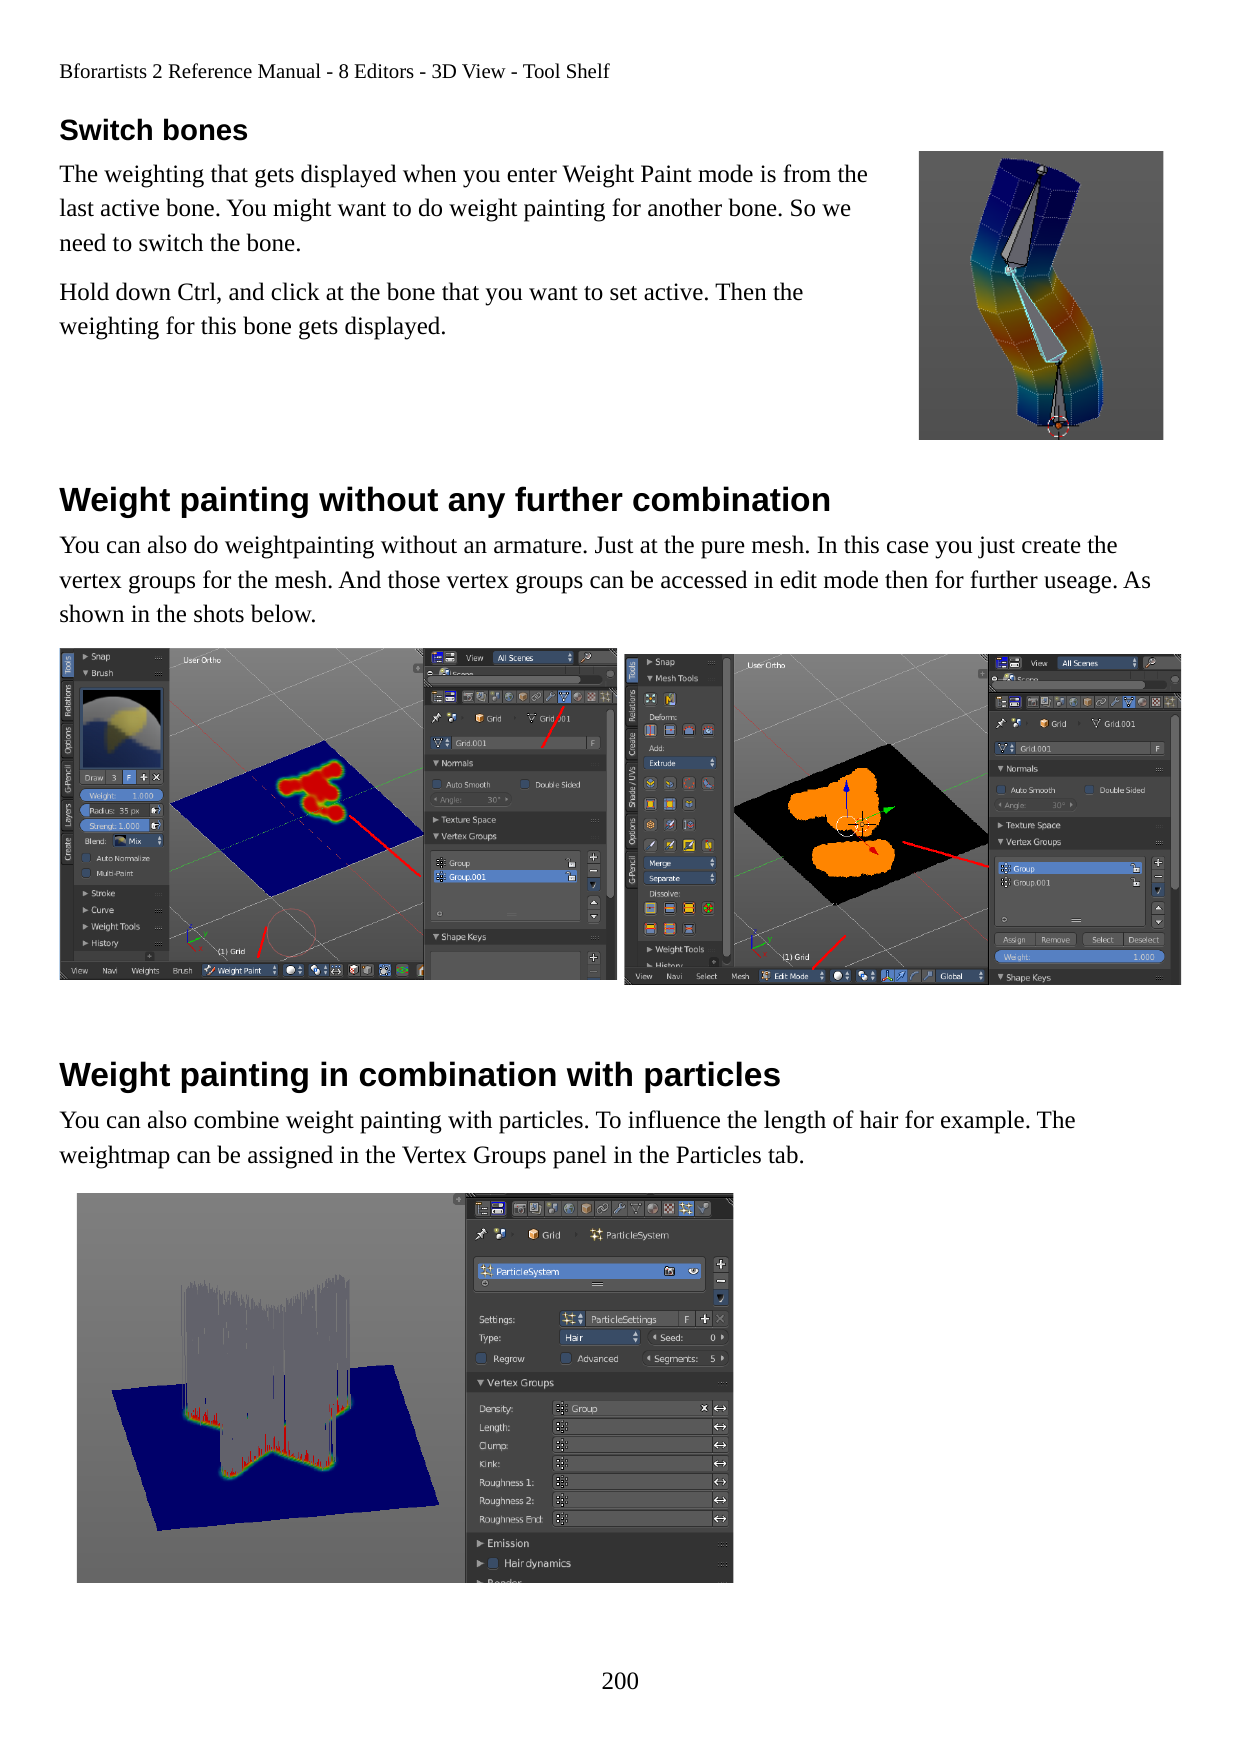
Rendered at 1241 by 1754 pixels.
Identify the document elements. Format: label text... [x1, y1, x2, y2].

picture [59, 648, 618, 980]
picture [918, 151, 1164, 440]
text The weighting that gets displayed when you enter Weight Paint mode is from the last active bone. You might want to do weight painting for another bone. So we need to switch the bone. [59, 159, 918, 257]
picture [76, 1193, 734, 1583]
text You can also do weightpainting without an armature. Just at the pure mesh. In this case you just create the vertex groups for the mesh. And those vertex groups can be accessed in edit mode then for further useage. As shown in the shots below. [59, 531, 1181, 628]
subtitle Weight painting in combination with particles [59, 1054, 1181, 1093]
subtitle Switch bones [59, 113, 1181, 146]
subtitle Weight painting without any further combination [59, 479, 1181, 518]
picture [624, 654, 1182, 985]
text Hold down Ctrl, and click at the bone that you want to set active. Then the weighting for this bone gets displayed. [59, 277, 918, 340]
text You can also combine weight painting with particles. To influence the length of hair for example. The weightmap can be assigned in the Vertex Groups panel in the Particles tab. [59, 1106, 1181, 1169]
